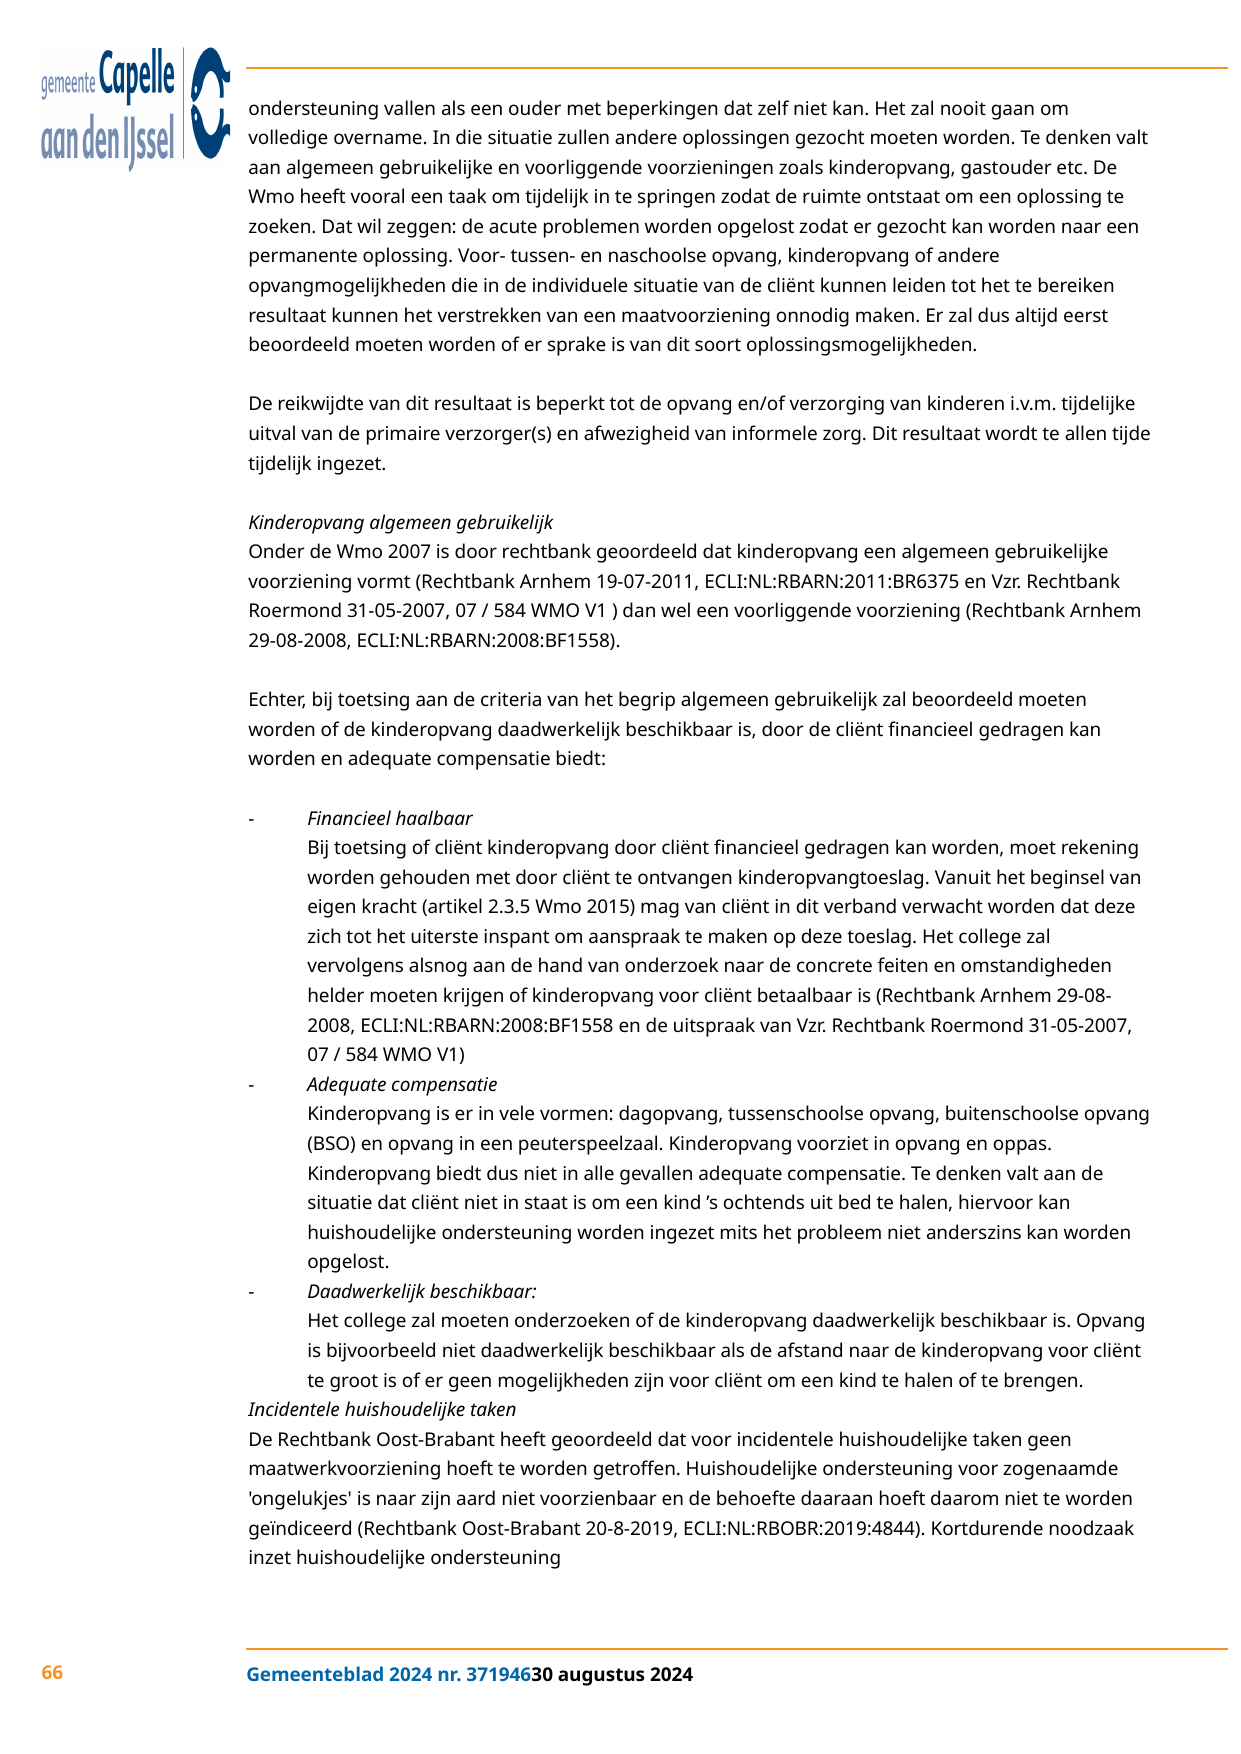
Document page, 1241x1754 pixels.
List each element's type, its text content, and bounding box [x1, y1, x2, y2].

list Bij toetsing of cliënt kinderopvang door cliënt financieel gedragen kan worden, moet rekening worden gehouden met door cliënt te ontvangen kinderopvangtoeslag. Vanuit het beginsel van eigen kracht (artikel 2.3.5 Wmo 2015) mag van cliënt in dit verband verwacht worden dat deze zich tot het uiterste inspant om aanspraak te maken op deze toeslag. Het college zal vervolgens alsnog aan de hand van onderzoek naar de concrete feiten en omstandigheden helder moeten krijgen of kinderopvang voor cliënt betaalbaar is (Rechtbank Arnhem 29-08-2008, ECLI:NL:RBARN:2008:BF1558 en de uitspraak van Vzr. Rechtbank Roermond 31-05-2007, 07 / 584 WMO V1) [248, 834, 1152, 1067]
list Kinderopvang is er in vele vormen: dagopvang, tussenschoolse opvang, buitenschoolse opvang (BSO) en opvang in een peuterspeelzaal. Kinderopvang voorziet in opvang en oppas. Kinderopvang biedt dus niet in alle gevallen adequate compensatie. Te denken valt aan de situatie dat cliënt niet in staat is om een kind ’s ochtends uit bed te halen, hiervoor kan huishoudelijke ondersteuning worden ingezet mits het probleem niet anderszins kan worden opgelost. [248, 1101, 1152, 1274]
text Echter, bij toetsing aan de criteria van het begrip algemeen gebruikelijk zal beoordeeld moeten worden of de kinderopvang daadwerkelijk beschikbaar is, door de cliënt financieel gedragen kan worden en adequate compensatie biedt: [248, 686, 1152, 771]
text De reikwijdte van dit resultaat is beperkt tot de opvang en/of verzorging van kinderen i.v.m. tijdelijke uitval van de primaire verzorger(s) en afwezigheid van informele zorg. Dit resultaat wordt te allen tijde tijdelijk ingezet. [248, 391, 1152, 476]
text Incidentele huishoudelijke taken [248, 1396, 1152, 1422]
list Het college zal moeten onderzoeken of de kinderopvang daadwerkelijk beschikbaar is. Opvang is bijvoorbeeld niet daadwerkelijk beschikbaar als de afstand naar de kinderopvang voor cliënt te groot is of er geen mogelijkheden zijn voor cliënt om een kind te halen of te brengen. [248, 1308, 1152, 1393]
list Daadwerkelijk beschikbaar: [248, 1278, 1152, 1304]
text ondersteuning vallen als een ouder met beperkingen dat zelf niet kan. Het zal nooit gaan om volledige overname. In die situatie zullen andere oplossingen gezocht moeten worden. Te denken valt aan algemeen gebruikelijke en voorliggende voorzieningen zoals kinderopvang, gastouder etc. De Wmo heeft vooral een taak om tijdelijk in te springen zodat de ruimte ontstaat om een oplossing te zoeken. Dat wil zeggen: de acute problemen worden opgelost zodat er gezocht kan worden naar een permanente oplossing. Voor- tussen- en naschoolse opvang, kinderopvang of andere opvangmogelijkheden die in de individuele situatie van de cliënt kunnen leiden tot het te bereiken resultaat kunnen het verstrekken van een maatvoorziening onnodig maken. Er zal dus altijd eerst beoordeeld moeten worden of er sprake is van dit soort oplossingsmogelijkheden. [248, 95, 1152, 357]
list Adequate compensatie [248, 1071, 1152, 1097]
picture [41, 47, 231, 172]
text De Rechtbank Oost-Brabant heeft geoordeeld dat voor incidentele huishoudelijke taken geen maatwerkvoorziening hoeft te worden getroffen. Huishoudelijke ondersteuning voor zogenaamde 'ongelukjes' is naar zijn aard niet voorzienbaar en de behoefte daaraan hoeft daarom niet te worden geïndiceerd (Rechtbank Oost-Brabant 20-8-2019, ECLI:NL:RBOBR:2019:4844). Kortdurende noodzaak inzet huishoudelijke ondersteuning [248, 1426, 1152, 1570]
list Financieel haalbaar [248, 805, 1152, 831]
text Onder de Wmo 2007 is door rechtbank geoordeeld dat kinderopvang een algemeen gebruikelijke voorziening vormt (Rechtbank Arnhem 19-07-2011, ECLI:NL:RBARN:2011:BR6375 en Vzr. Rechtbank Roermond 31-05-2007, 07 / 584 WMO V1 ) dan wel een voorliggende voorziening (Rechtbank Arnhem 29-08-2008, ECLI:NL:RBARN:2008:BF1558). [248, 538, 1152, 653]
text Kinderopvang algemeen gebruikelijk [248, 509, 1152, 535]
